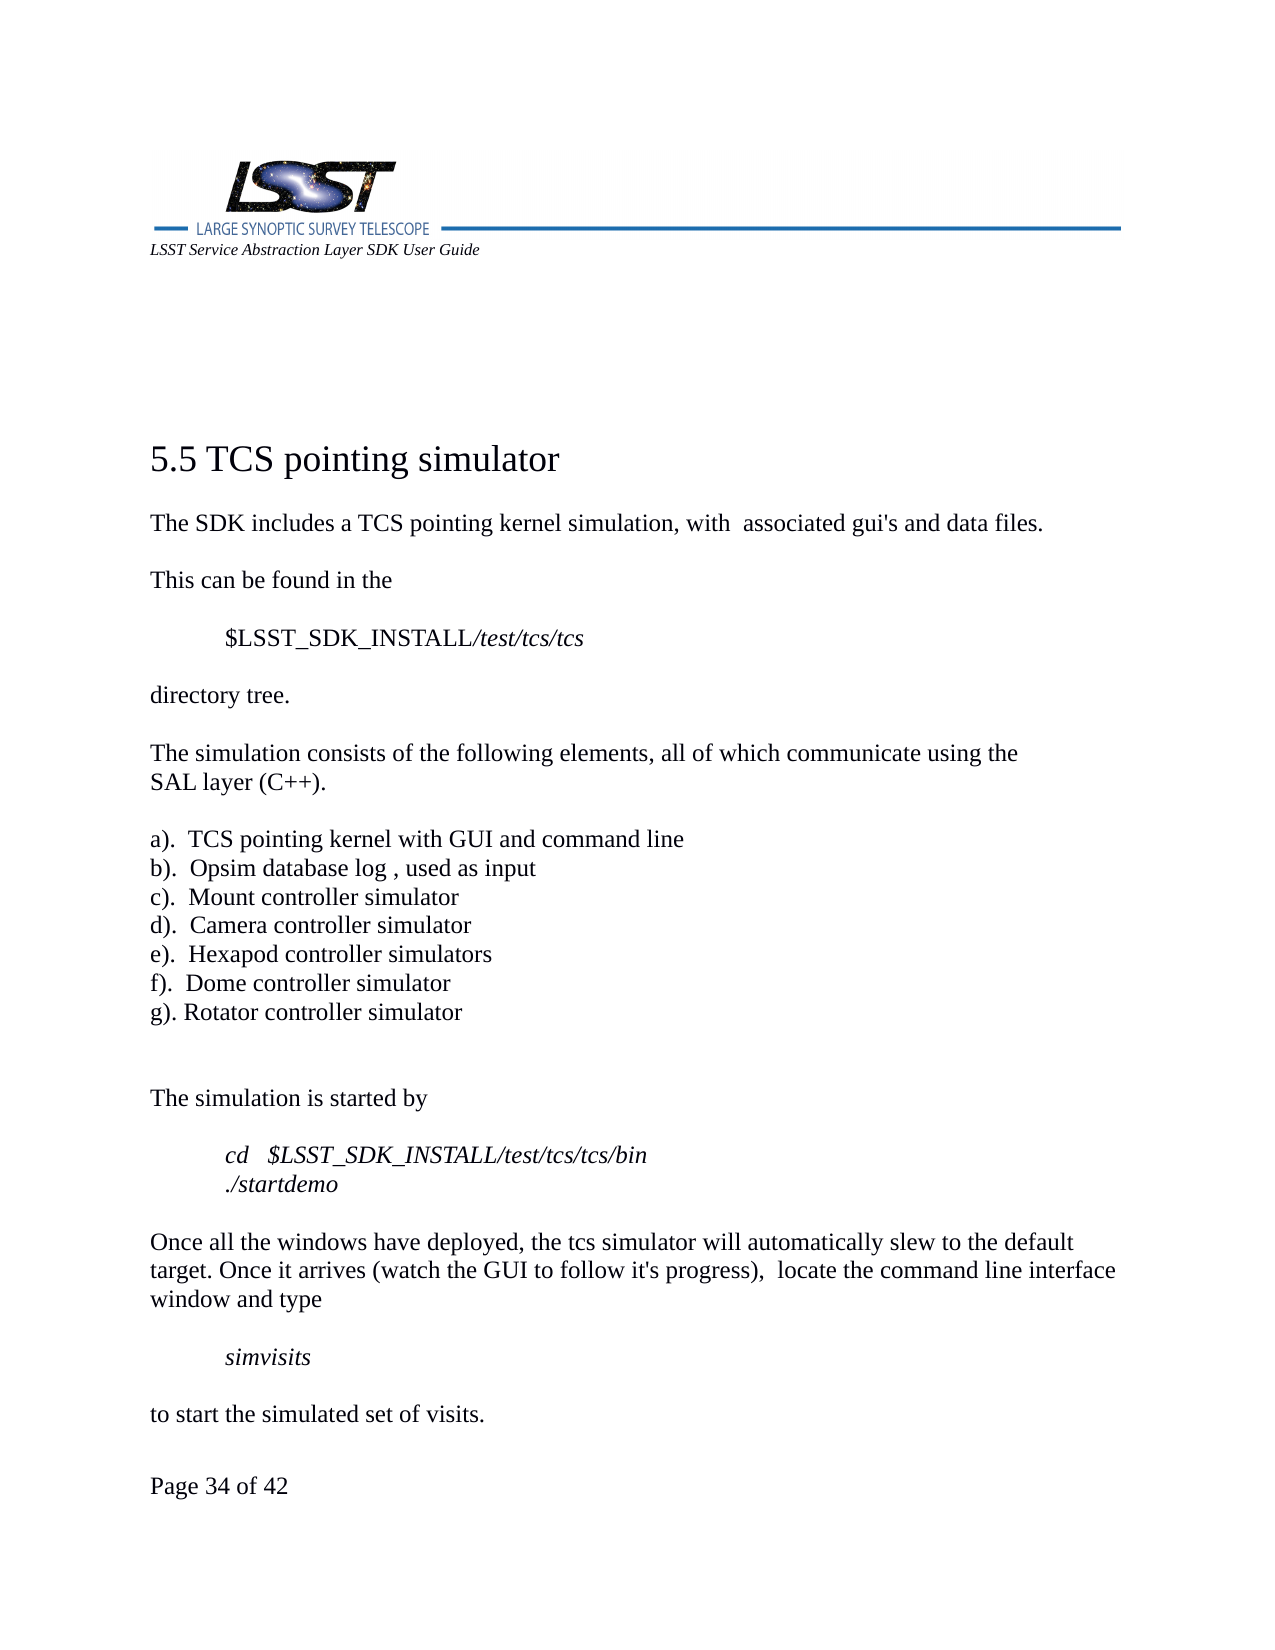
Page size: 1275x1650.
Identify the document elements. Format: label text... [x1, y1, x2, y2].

text c). Mount controller simulator [150, 882, 1125, 911]
text cd $LSST_SDK_INSTALL/test/tcs/tcs/bin [150, 1141, 1125, 1169]
text Once all the windows have deployed, the tcs simulator will automatically slew to the default [150, 1227, 1125, 1256]
picture [150, 150, 1125, 240]
text This can be found in the [150, 566, 1125, 594]
text directory tree. [150, 681, 1125, 709]
text a). TCS pointing kernel with GUI and command line [150, 824, 1125, 853]
text The simulation is started by [150, 1083, 1125, 1112]
text b). Opsim database log , used as input [150, 853, 1125, 882]
text d). Camera controller simulator [150, 911, 1125, 939]
text 5.5 TCS pointing simulator [150, 436, 1125, 479]
text The SDK includes a TCS pointing kernel simulation, with associated gui's and data files. [150, 508, 1125, 537]
text ./startdemo [150, 1169, 1125, 1198]
text target. Once it arrives (watch the GUI to follow it's progress), locate the command line interface window and type [150, 1256, 1125, 1313]
text e). Hexapod controller simulators [150, 939, 1125, 968]
text The simulation consists of the following elements, all of which communicate using the [150, 738, 1125, 767]
text SAL layer (C++). [150, 767, 1125, 796]
text $LSST_SDK_INSTALL/test/tcs/tcs [150, 623, 1125, 652]
text simvisits [150, 1342, 1125, 1371]
text g). Rotator controller simulator [150, 997, 1125, 1026]
text f). Dome controller simulator [150, 968, 1125, 997]
text to start the simulated set of visits. [150, 1399, 1125, 1428]
